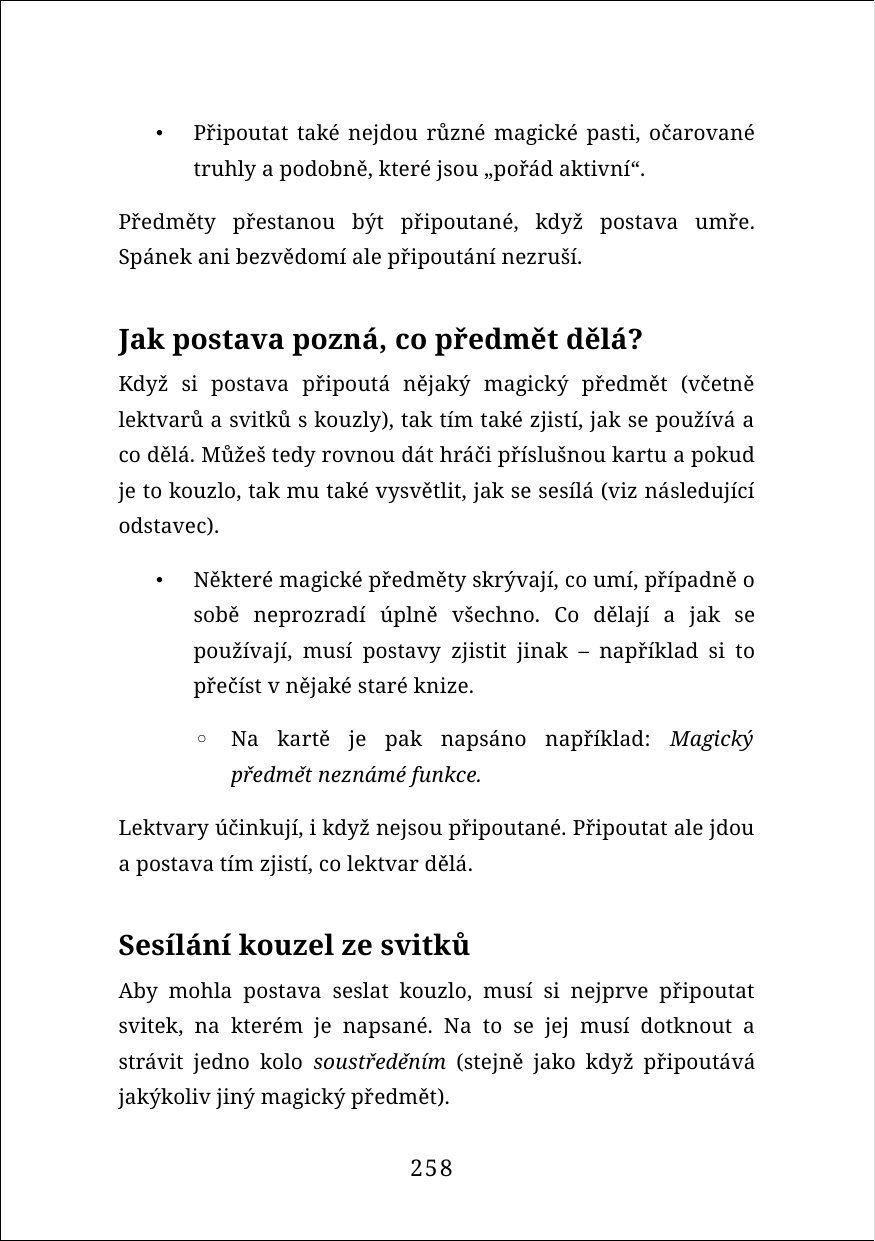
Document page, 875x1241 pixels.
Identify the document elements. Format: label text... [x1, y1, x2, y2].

text Když si postava připoutá nějaký magický předmět (včetně lektvarů a svitků s kouzly), tak tím také zjistí, jak se používá a co dělá. Můžeš tedy rovnou dát hráči příslušnou kartu a pokud je to kouzlo, tak mu také vysvětlit, jak se sesílá (viz následující odstavec). [118, 369, 756, 540]
subtitle Sesílání kouzel ze svitků [118, 926, 756, 964]
subtitle Jak postava pozná, co předmět dělá? [118, 319, 756, 358]
list Některé magické předměty skrývají, co umí, případně o sobě neprozradí úplně všechno. Co dělají a jak se používají, musí postavy zjistit jinak – například si to přečíst v nějaké staré knize. [156, 565, 756, 700]
list Připoutat také nejdou různé magické pasti, očarované truhly a podobně, které jsou „pořád aktivní“. [156, 118, 756, 182]
list Na kartě je pak napsáno například: Magický předmět neznámé funkce. [193, 724, 756, 788]
text Aby mohla postava seslat kouzlo, musí si nejprve připoutat svitek, na kterém je napsané. Na to se jej musí dotknout a strávit jedno kolo soustředěním (stejně jako když připoutává jakýkoliv jiný magický předmět). [118, 976, 756, 1111]
text Předměty přestanou být připoutané, když postava umře. Spánek ani bezvědomí ale připoutání nezruší. [118, 207, 756, 271]
text Lektvary účinkují, i když nejsou připoutané. Připoutat ale jdou a postava tím zjistí, co lektvar dělá. [118, 813, 756, 877]
